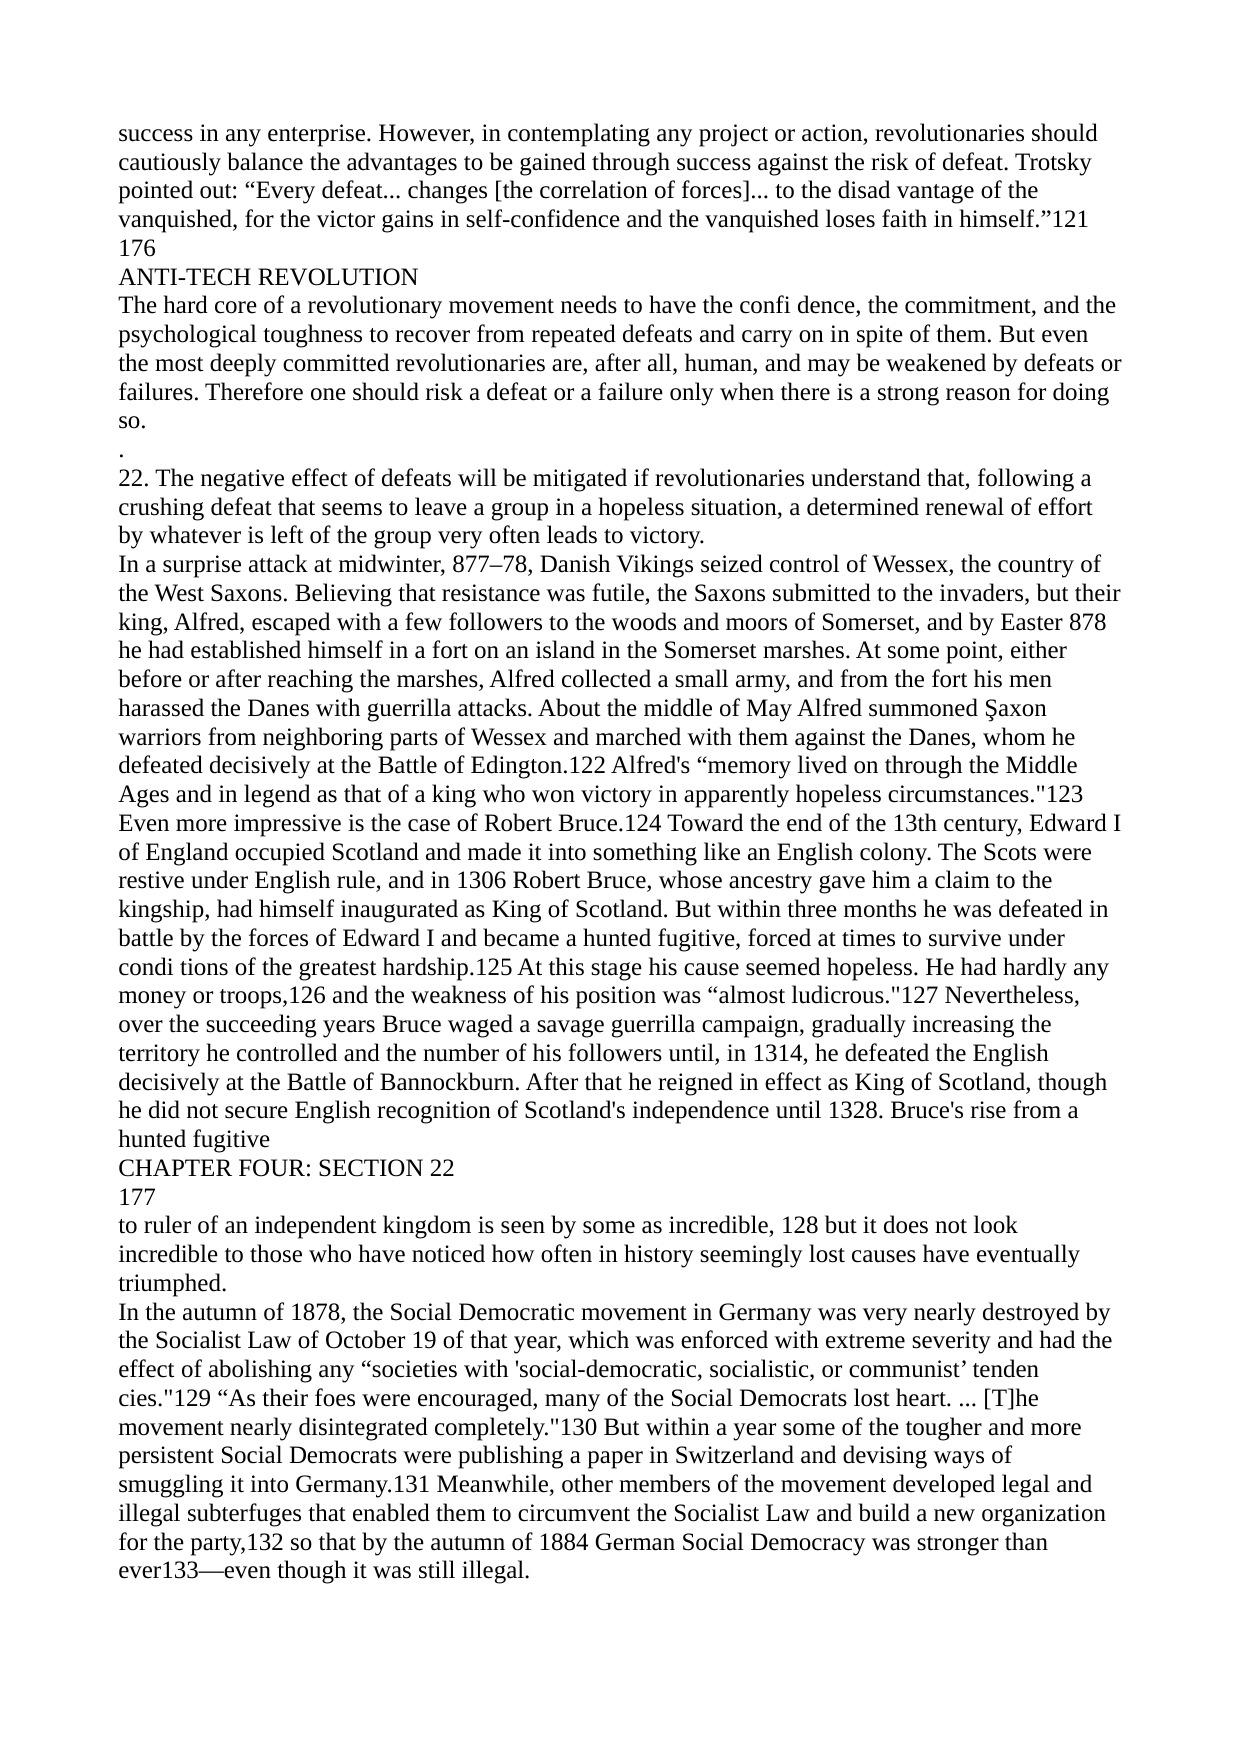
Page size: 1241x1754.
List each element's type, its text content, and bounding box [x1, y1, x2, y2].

text 176 [118, 233, 1122, 262]
text ANTI-TECH REVOLUTION [118, 262, 1122, 291]
text Even more impressive is the case of Robert Bruce.124 Toward the end of the 13th century, Edward I of England occupied Scotland and made it into something like an English colony. The Scots were restive under English rule, and in 1306 Robert Bruce, whose ancestry gave him a claim to the kingship, had himself inaugurated as King of Scotland. But within three months he was defeated in battle by the forces of Edward I and became a hunted fugitive, forced at times to survive under condi tions of the greatest hardship.125 At this stage his cause seemed hopeless. He had hardly any money or troops,126 and the weakness of his position was “almost ludicrous."127 Nevertheless, over the succeeding years Bruce waged a savage guerrilla campaign, gradually increasing the territory he controlled and the number of his followers until, in 1314, he defeated the English decisively at the Battle of Bannockburn. After that he reigned in effect as King of Scotland, though he did not secure English recognition of Scotland's independence until 1328. Bruce's rise from a hunted fugitive [118, 808, 1122, 1153]
text success in any enterprise. However, in contemplating any project or action, revolutionaries should cautiously balance the advantages to be gained through success against the risk of defeat. Trotsky pointed out: “Every defeat... changes [the correlation of forces]... to the disad vantage of the vanquished, for the victor gains in self-confidence and the vanquished loses faith in himself.”121 [118, 118, 1122, 233]
text 22. The negative effect of defeats will be mitigated if revolutionaries understand that, following a crushing defeat that seems to leave a group in a hopeless situation, a determined renewal of effort by whatever is left of the group very often leads to victory. [118, 463, 1122, 549]
text 177 [118, 1182, 1122, 1211]
text CHAPTER FOUR: SECTION 22 [118, 1153, 1122, 1182]
text . [118, 434, 1122, 463]
text In the autumn of 1878, the Social Democratic movement in Germany was very nearly destroyed by the Socialist Law of October 19 of that year, which was enforced with extreme severity and had the effect of abolishing any “societies with 'social-democratic, socialistic, or communist’ tenden cies."129 “As their foes were encouraged, many of the Social Democrats lost heart. ... [T]he movement nearly disintegrated completely."130 But within a year some of the tougher and more persistent Social Democrats were publishing a paper in Switzerland and devising ways of smuggling it into Germany.131 Meanwhile, other members of the movement developed legal and illegal subterfuges that enabled them to circumvent the Socialist Law and build a new organization for the party,132 so that by the autumn of 1884 German Social Democracy was stronger than ever133—even though it was still illegal. [118, 1297, 1122, 1584]
text to ruler of an independent kingdom is seen by some as incredible, 128 but it does not look incredible to those who have noticed how often in history seemingly lost causes have eventually triumphed. [118, 1211, 1122, 1297]
text The hard core of a revolutionary movement needs to have the confi dence, the commitment, and the psychological toughness to recover from repeated defeats and carry on in spite of them. But even the most deeply committed revolutionaries are, after all, human, and may be weakened by defeats or failures. Therefore one should risk a defeat or a failure only when there is a strong reason for doing so. [118, 291, 1122, 434]
text In a surprise attack at midwinter, 877–78, Danish Vikings seized control of Wessex, the country of the West Saxons. Believing that resistance was futile, the Saxons submitted to the invaders, but their king, Alfred, escaped with a few followers to the woods and moors of Somerset, and by Easter 878 he had established himself in a fort on an island in the Somerset marshes. At some point, either before or after reaching the marshes, Alfred collected a small army, and from the fort his men harassed the Danes with guerrilla attacks. About the middle of May Alfred summoned Şaxon warriors from neighboring parts of Wessex and marched with them against the Danes, whom he defeated decisively at the Battle of Edington.122 Alfred's “memory lived on through the Middle Ages and in legend as that of a king who won victory in apparently hopeless circumstances."123 [118, 549, 1122, 808]
